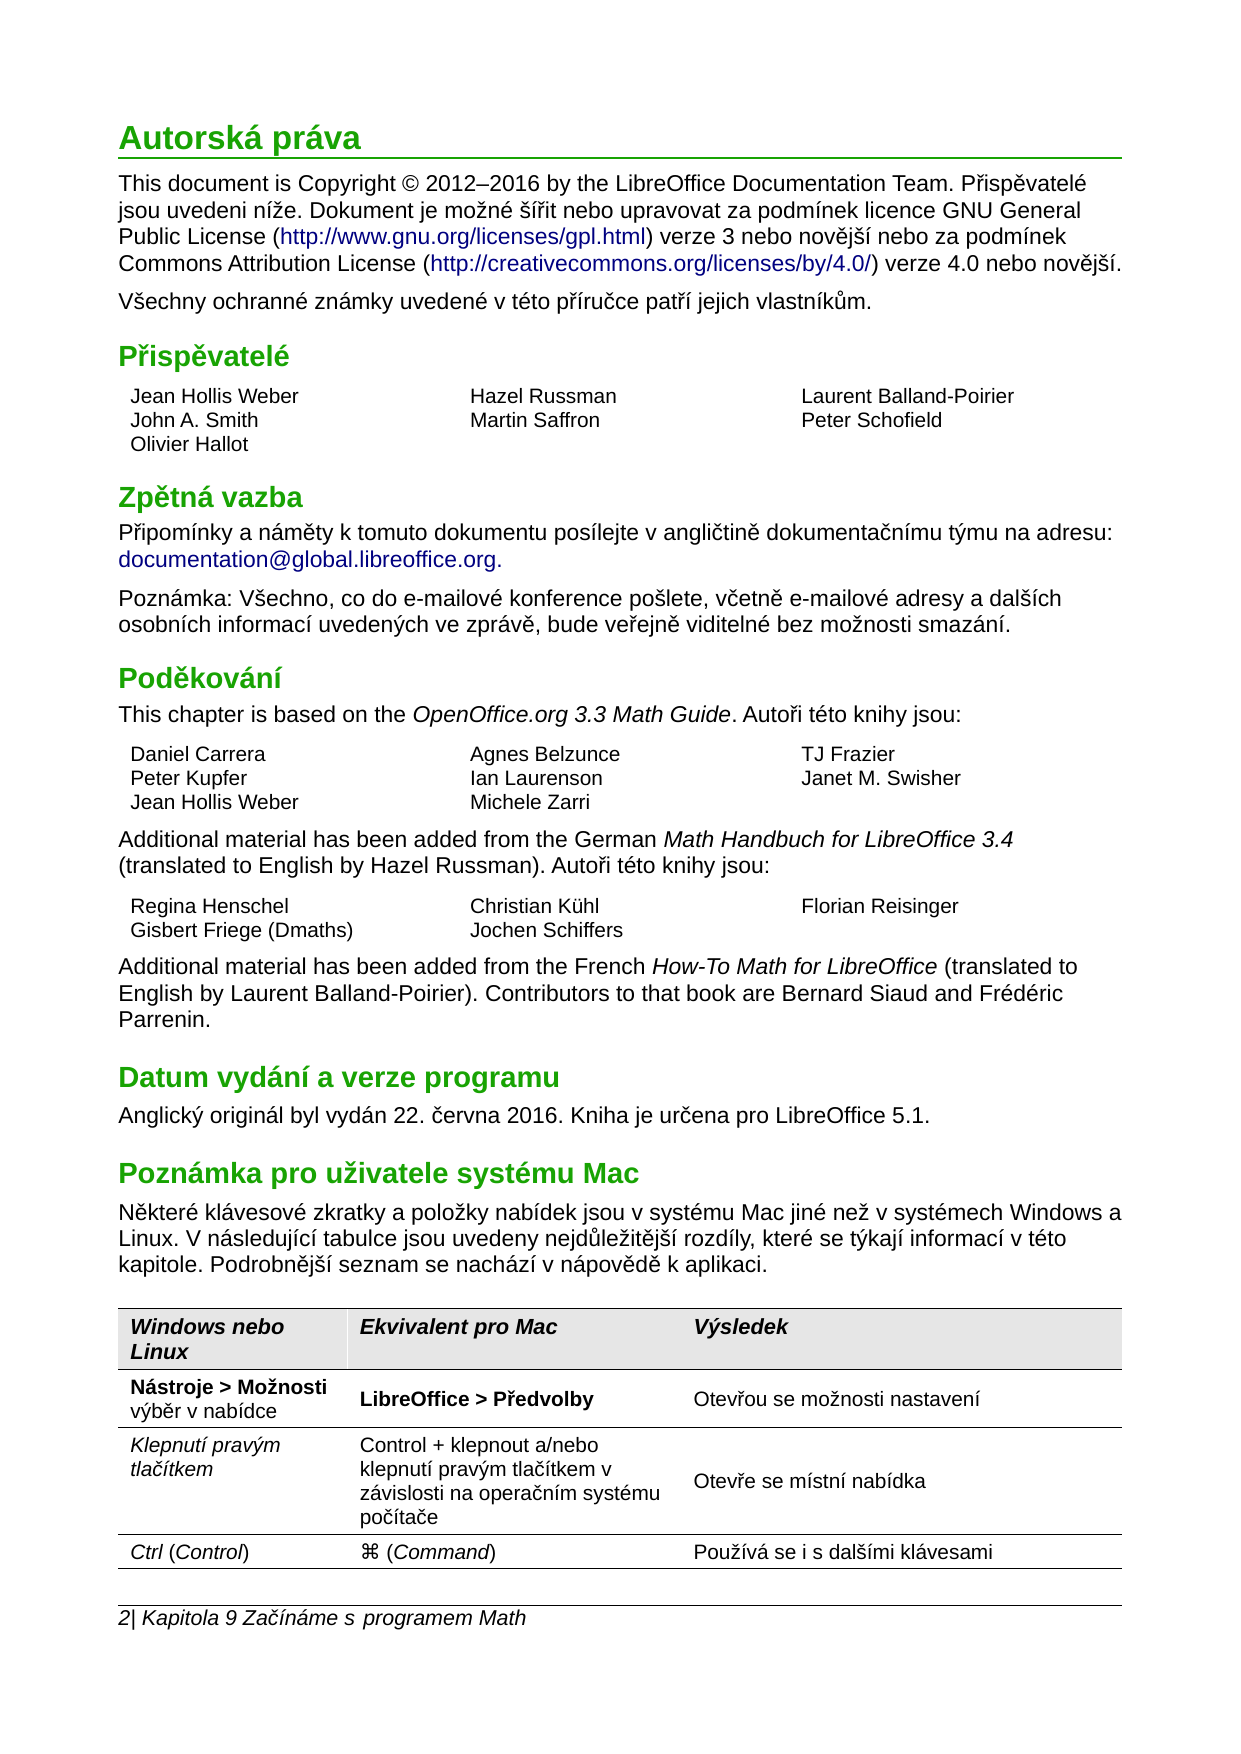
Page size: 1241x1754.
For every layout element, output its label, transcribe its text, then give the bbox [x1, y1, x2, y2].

table_header Regina Henschel [118, 894, 458, 917]
table_cell ⌘ (Command) [348, 1535, 681, 1568]
subtitle Autorská práva [118, 118, 1122, 157]
table_cell Peter Kupfer [118, 766, 458, 790]
table_cell [458, 432, 789, 456]
table_cell Michele Zarri [458, 790, 789, 814]
table_cell Nástroje > Možnosti výběr v nabídce [118, 1370, 347, 1427]
table_header Laurent Balland-Poirier [789, 384, 1122, 408]
table_cell Klepnutí pravým tlačítkem [118, 1428, 347, 1533]
table_cell Olivier Hallot [118, 432, 458, 456]
table_header Christian Kühl [458, 894, 789, 917]
table_cell Ian Laurenson [458, 766, 789, 790]
table_header TJ Frazier [789, 742, 1122, 766]
text This chapter is based on the OpenOffice.org 3.3 Math Guide. Autoři této knihy jsou: [118, 701, 1122, 727]
table_cell [789, 432, 1122, 456]
table_cell Otevřou se možnosti nastavení [681, 1370, 1122, 1427]
text Anglický originál byl vydán 22. června 2016. Kniha je určena pro LibreOffice 5.1. [118, 1102, 1122, 1128]
subtitle Datum vydání a verze programu [118, 1060, 1122, 1093]
subtitle Poděkování [118, 661, 1122, 695]
table_cell Control + klepnout a/nebo klepnutí pravým tlačítkem v závislosti na operačním systému počítače [348, 1428, 681, 1533]
text Additional material has been added from the French How-To Math for LibreOffice (translated to English by Laurent Balland-Poirier). Contributors to that book are Bernard Siaud and Frédéric Parrenin. [118, 953, 1122, 1032]
table_cell LibreOffice > Předvolby [348, 1370, 681, 1427]
table_header Výsledek [681, 1309, 1122, 1369]
table_cell [789, 918, 1122, 941]
table_cell Otevře se místní nabídka [681, 1428, 1122, 1533]
text Poznámka: Všechno, co do e-mailové konference pošlete, včetně e-mailové adresy a dalších osobních informací uvedených ve zprávě, bude veřejně viditelné bez možnosti smazání. [118, 584, 1122, 637]
table_cell Ctrl (Control) [118, 1535, 347, 1568]
text Všechny ochranné známky uvedené v této příručce patří jejich vlastníkům. [118, 288, 1122, 315]
text Některé klávesové zkratky a položky nabídek jsou v systému Mac jiné než v systémech Windows a Linux. V následující tabulce jsou uvedeny nejdůležitější rozdíly, které se týkají informací v této kapitole. Podrobnější seznam se nachází v nápovědě k aplikaci. [118, 1198, 1122, 1278]
table_header Florian Reisinger [789, 894, 1122, 917]
table_header Agnes Belzunce [458, 742, 789, 766]
text Připomínky a náměty k tomuto dokumentu posílejte v angličtině dokumentačnímu týmu na adresu: documentation@global.libreoffice.org. [118, 519, 1122, 572]
table_header Ekvivalent pro Mac [348, 1309, 681, 1369]
table_cell Martin Saffron [458, 408, 789, 432]
table_cell Janet M. Swisher [789, 766, 1122, 790]
text This document is Copyright © 2012–2016 by the LibreOffice Documentation Team. Přispěvatelé jsou uvedeni níže. Dokument je možné šířit nebo upravovat za podmínek licence GNU General Public License (http://www.gnu.org/licenses/gpl.html) verze 3 nebo novější nebo za podmínek Commons Attribution License (http://creativecommons.org/licenses/by/4.0/) verze 4.0 nebo novější. [118, 170, 1122, 276]
subtitle Poznámka pro uživatele systému Mac [118, 1156, 1122, 1189]
subtitle Zpětná vazba [118, 480, 1122, 513]
table_cell Gisbert Friege (Dmaths) [118, 918, 458, 941]
table_cell [789, 790, 1122, 814]
table_header Daniel Carrera [118, 742, 458, 766]
text Additional material has been added from the German Math Handbuch for LibreOffice 3.4 (translated to English by Hazel Russman). Autoři této knihy jsou: [118, 826, 1122, 878]
table_cell Jochen Schiffers [458, 918, 789, 941]
table_cell John A. Smith [118, 408, 458, 432]
subtitle Přispěvatelé [118, 339, 1122, 372]
table_header Windows nebo Linux [118, 1309, 347, 1369]
table_cell Jean Hollis Weber [118, 790, 458, 814]
table_cell Používá se i s dalšími klávesami [681, 1535, 1122, 1568]
table_header Hazel Russman [458, 384, 789, 408]
table_header Jean Hollis Weber [118, 384, 458, 408]
table_cell Peter Schofield [789, 408, 1122, 432]
